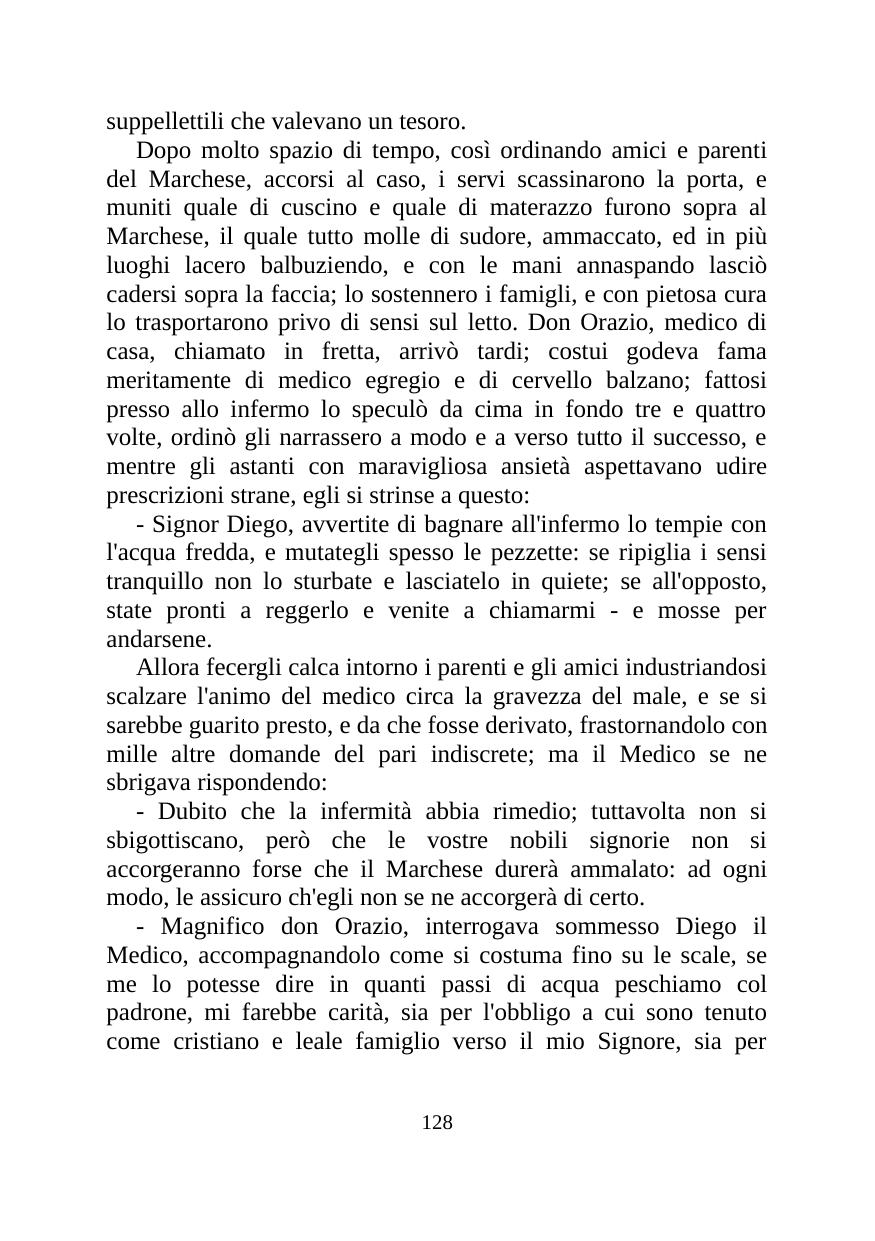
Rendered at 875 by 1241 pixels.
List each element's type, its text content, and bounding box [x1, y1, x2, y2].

text - Dubito che la infermità abbia rimedio; tuttavolta non si sbigottiscano, però che le vostre nobili signorie non si accorgeranno forse che il Marchese durerà ammalato: ad ogni modo, le assicuro ch'egli non se ne accorgerà di certo. [106, 796, 768, 911]
text - Signor Diego, avvertite di bagnare all'infermo lo tempie con l'acqua fredda, e mutategli spesso le pezzette: se ripiglia i sensi tranquillo non lo sturbate e lasciatelo in quiete; se all'opposto, state pronti a reggerlo e venite a chiamarmi - e mosse per andarsene. [106, 509, 768, 652]
text Dopo molto spazio di tempo, così ordinando amici e parenti del Marchese, accorsi al caso, i servi scassinarono la porta, e muniti quale di cuscino e quale di materazzo furono sopra al Marchese, il quale tutto molle di sudore, ammaccato, ed in più luoghi lacero balbuziendo, e con le mani annaspando lasciò cadersi sopra la faccia; lo sostennero i famigli, e con pietosa cura lo trasportarono privo di sensi sul letto. Don Orazio, medico di casa, chiamato in fretta, arrivò tardi; costui godeva fama meritamente di medico egregio e di cervello balzano; fattosi presso allo infermo lo speculò da cima in fondo tre e quattro volte, ordinò gli narrassero a modo e a verso tutto il successo, e mentre gli astanti con maravigliosa ansietà aspettavano udire prescrizioni strane, egli si strinse a questo: [106, 135, 768, 509]
text - Magnifico don Orazio, interrogava sommesso Diego il Medico, accompagnandolo come si costuma fino su le scale, se me lo potesse dire in quanti passi di acqua peschiamo col padrone, mi farebbe carità, sia per l'obbligo a cui sono tenuto come cristiano e leale famiglio verso il mio Signore, sia per [106, 911, 768, 1055]
text Allora fecergli calca intorno i parenti e gli amici industriandosi scalzare l'animo del medico circa la gravezza del male, e se si sarebbe guarito presto, e da che fosse derivato, frastornandolo con mille altre domande del pari indiscrete; ma il Medico se ne sbrigava rispondendo: [106, 652, 768, 796]
text suppellettili che valevano un tesoro. [106, 106, 768, 135]
